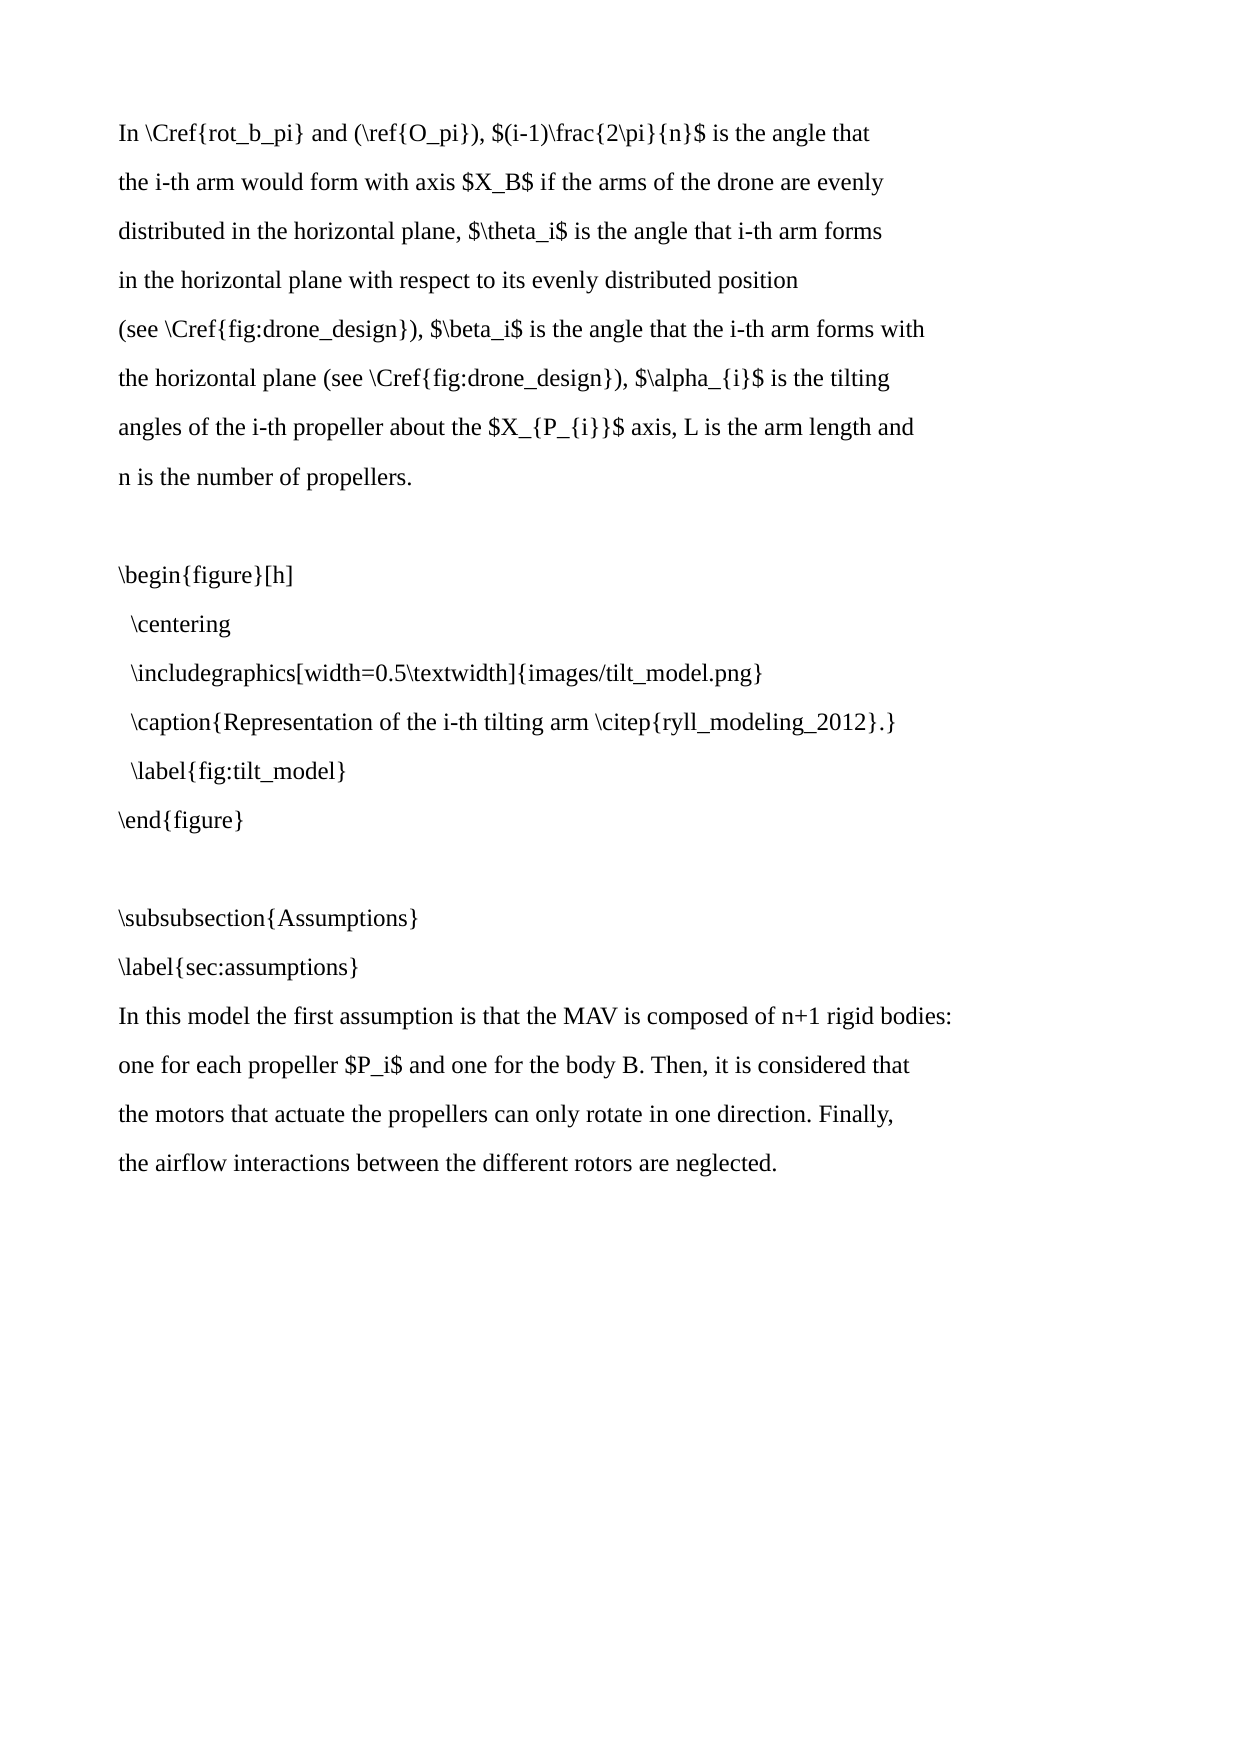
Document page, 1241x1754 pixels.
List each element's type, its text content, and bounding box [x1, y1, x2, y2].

text \label{fig:tilt_model} [118, 756, 1122, 785]
text \end{figure} [118, 805, 1122, 834]
text \caption{Representation of the i-th tilting arm \citep{ryll_modeling_2012}.} [118, 707, 1122, 736]
text one for each propeller $P_i$ and one for the body B. Then, it is considered that [118, 1050, 1122, 1079]
text distributed in the horizontal plane, $\theta_i$ is the angle that i-th arm forms [118, 216, 1122, 245]
text In \Cref{rot_b_pi} and (\ref{O_pi}), $(i-1)\frac{2\pi}{n}$ is the angle that [118, 118, 1122, 147]
text \includegraphics[width=0.5\textwidth]{images/tilt_model.png} [118, 658, 1122, 687]
text the motors that actuate the propellers can only rotate in one direction. Finally, [118, 1099, 1122, 1128]
text (see \Cref{fig:drone_design}), $\beta_i$ is the angle that the i-th arm forms with [118, 314, 1122, 343]
text \begin{figure}[h] [118, 560, 1122, 588]
text \subsubsection{Assumptions} [118, 903, 1122, 932]
text angles of the i-th propeller about the $X_{P_{i}}$ axis, L is the arm length and [118, 412, 1122, 441]
text the i-th arm would form with axis $X_B$ if the arms of the drone are evenly [118, 167, 1122, 196]
text the horizontal plane (see \Cref{fig:drone_design}), $\alpha_{i}$ is the tilting [118, 363, 1122, 392]
text n is the number of propellers. [118, 462, 1122, 490]
text \label{sec:assumptions} [118, 952, 1122, 981]
text the airflow interactions between the different rotors are neglected. [118, 1148, 1122, 1177]
text \centering [118, 609, 1122, 637]
text In this model the first assumption is that the MAV is composed of n+1 rigid bodies: [118, 1001, 1122, 1030]
text in the horizontal plane with respect to its evenly distributed position [118, 265, 1122, 294]
